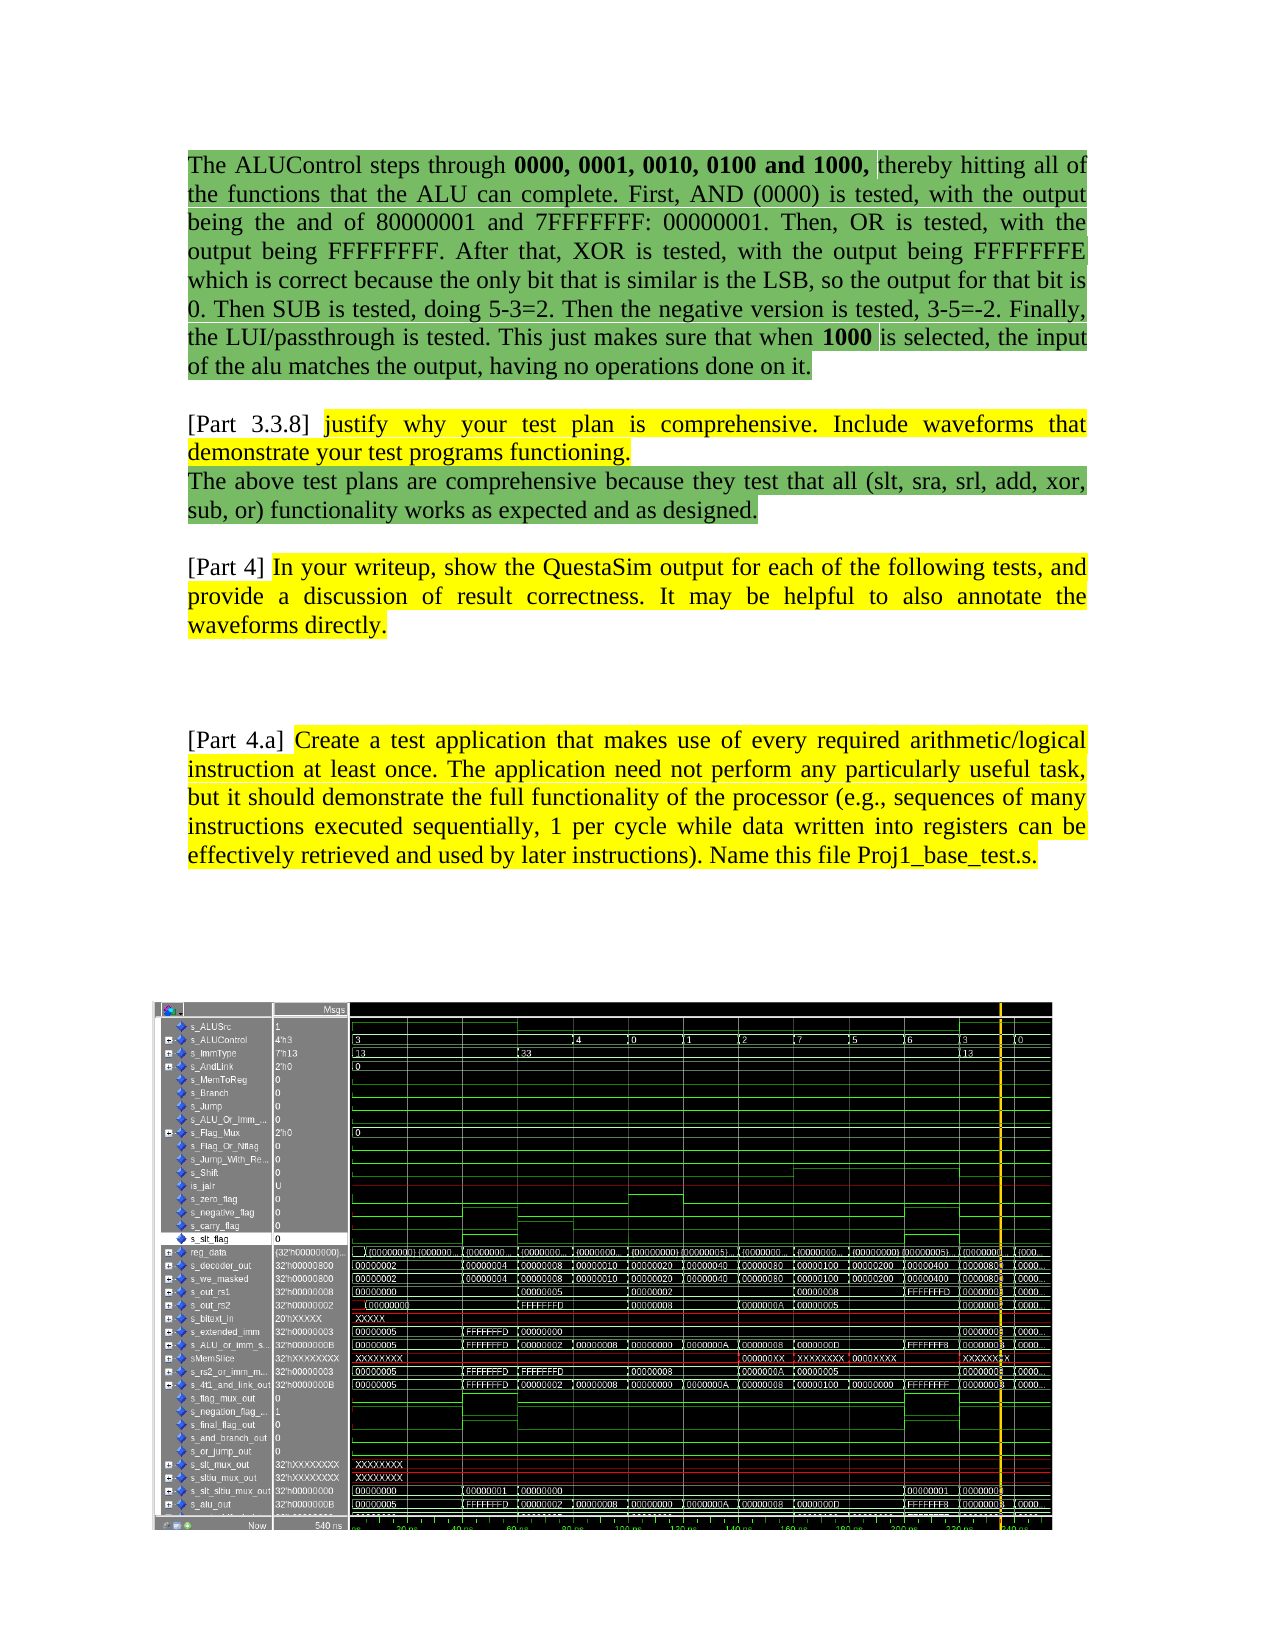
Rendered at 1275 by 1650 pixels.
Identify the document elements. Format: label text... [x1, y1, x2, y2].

text [Part 3.3.8] justify why your test plan is comprehensive. Include waveforms that demonstrate your test programs functioning. [187, 409, 1087, 466]
text [Part 4.a] Create a test application that makes use of every required arithmetic/logical instruction at least once. The application need not perform any particularly useful task, but it should demonstrate the full functionality of the processor (e.g., sequences of many instructions executed sequentially, 1 per cycle while data written into registers can be effectively retrieved and used by later instructions). Name this file Proj1_base_test.s. [187, 725, 1087, 869]
text The ALUControl steps through 0000, 0001, 0010, 0100 and 1000, thereby hitting all of the functions that the ALU can complete. First, AND (0000) is tested, with the output being the and of 80000001 and 7FFFFFFF: 00000001. Then, OR is tested, with the output being FFFFFFFF. After that, XOR is tested, with the output being FFFFFFFE which is correct because the only bit that is similar is the LSB, so the output for that bit is 0. Then SUB is tested, doing 5-3=2. Then the negative version is tested, 3-5=-2. Finally, the LUI/passthrough is tested. This just makes sure that when 1000 is selected, the input of the alu matches the output, having no operations done on it. [187, 150, 1087, 380]
picture [152, 1001, 1053, 1530]
text The above test plans are comprehensive because they test that all (slt, sra, srl, add, xor, sub, or) functionality works as expected and as designed. [187, 466, 1087, 524]
text [Part 4] In your writeup, show the QuestaSim output for each of the following tests, and provide a discussion of result correctness. It may be helpful to also annotate the waveforms directly. [187, 552, 1087, 639]
